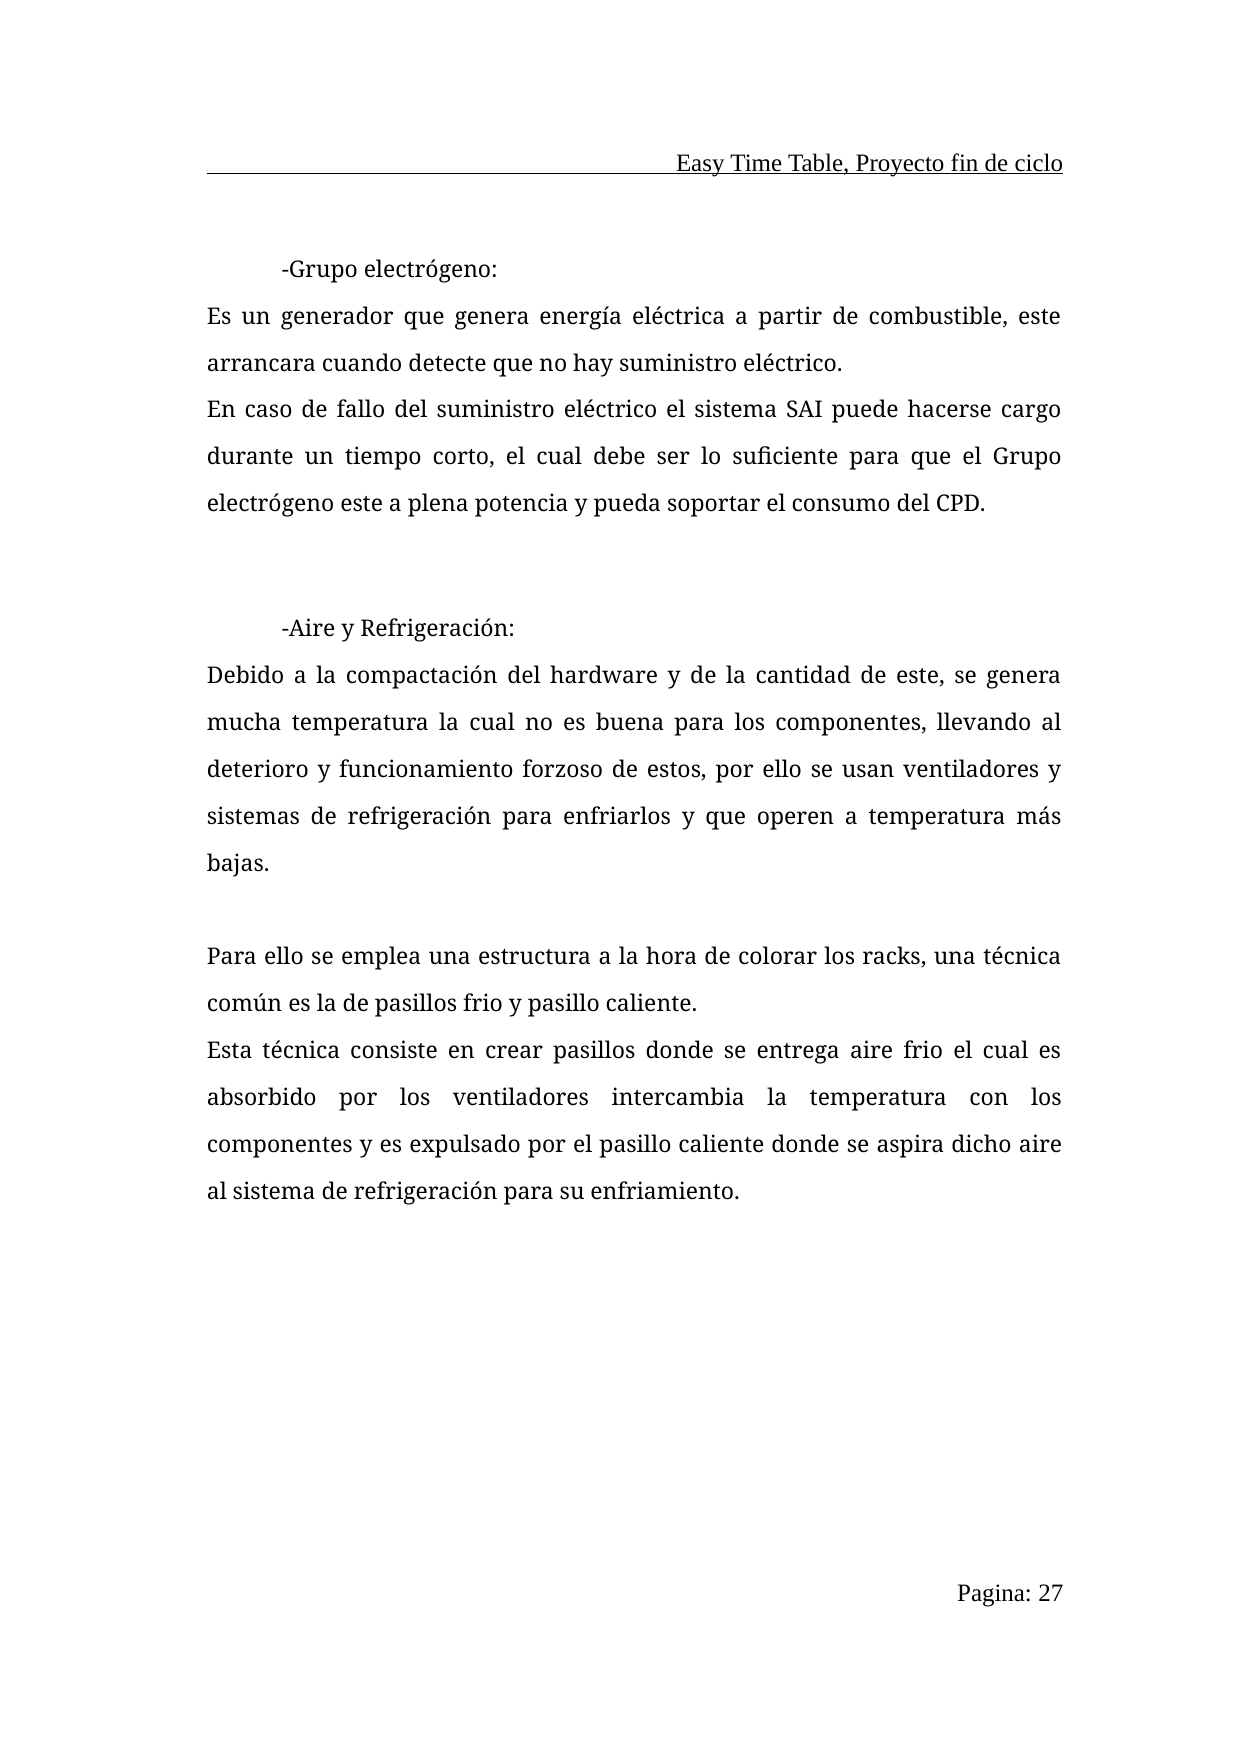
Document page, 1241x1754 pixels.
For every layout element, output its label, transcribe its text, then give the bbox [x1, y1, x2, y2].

text Esta técnica consiste en crear pasillos donde se entrega aire frio el cual es absorbido por los ventiladores intercambia la temperatura con los componentes y es expulsado por el pasillo caliente donde se aspira dicho aire al sistema de refrigeración para su enfriamiento. [207, 1034, 1063, 1206]
text Debido a la compactación del hardware y de la cantidad de este, se genera mucha temperatura la cual no es buena para los componentes, llevando al deterioro y funcionamiento forzoso de estos, por ello se usan ventiladores y sistemas de refrigeración para enfriarlos y que operen a temperatura más bajas. [207, 659, 1063, 878]
text En caso de fallo del suministro eléctrico el sistema SAI puede hacerse cargo durante un tiempo corto, el cual debe ser lo suficiente para que el Grupo electrógeno este a plena potencia y pueda soportar el consumo del CPD. [207, 393, 1063, 518]
text Para ello se emplea una estructura a la hora de colorar los racks, una técnica común es la de pasillos frio y pasillo caliente. [207, 940, 1063, 1018]
text -Grupo electrógeno: [207, 253, 1063, 284]
text -Aire y Refrigeración: [207, 612, 1063, 643]
text Es un generador que genera energía eléctrica a partir de combustible, este arrancara cuando detecte que no hay suministro eléctrico. [207, 299, 1063, 378]
